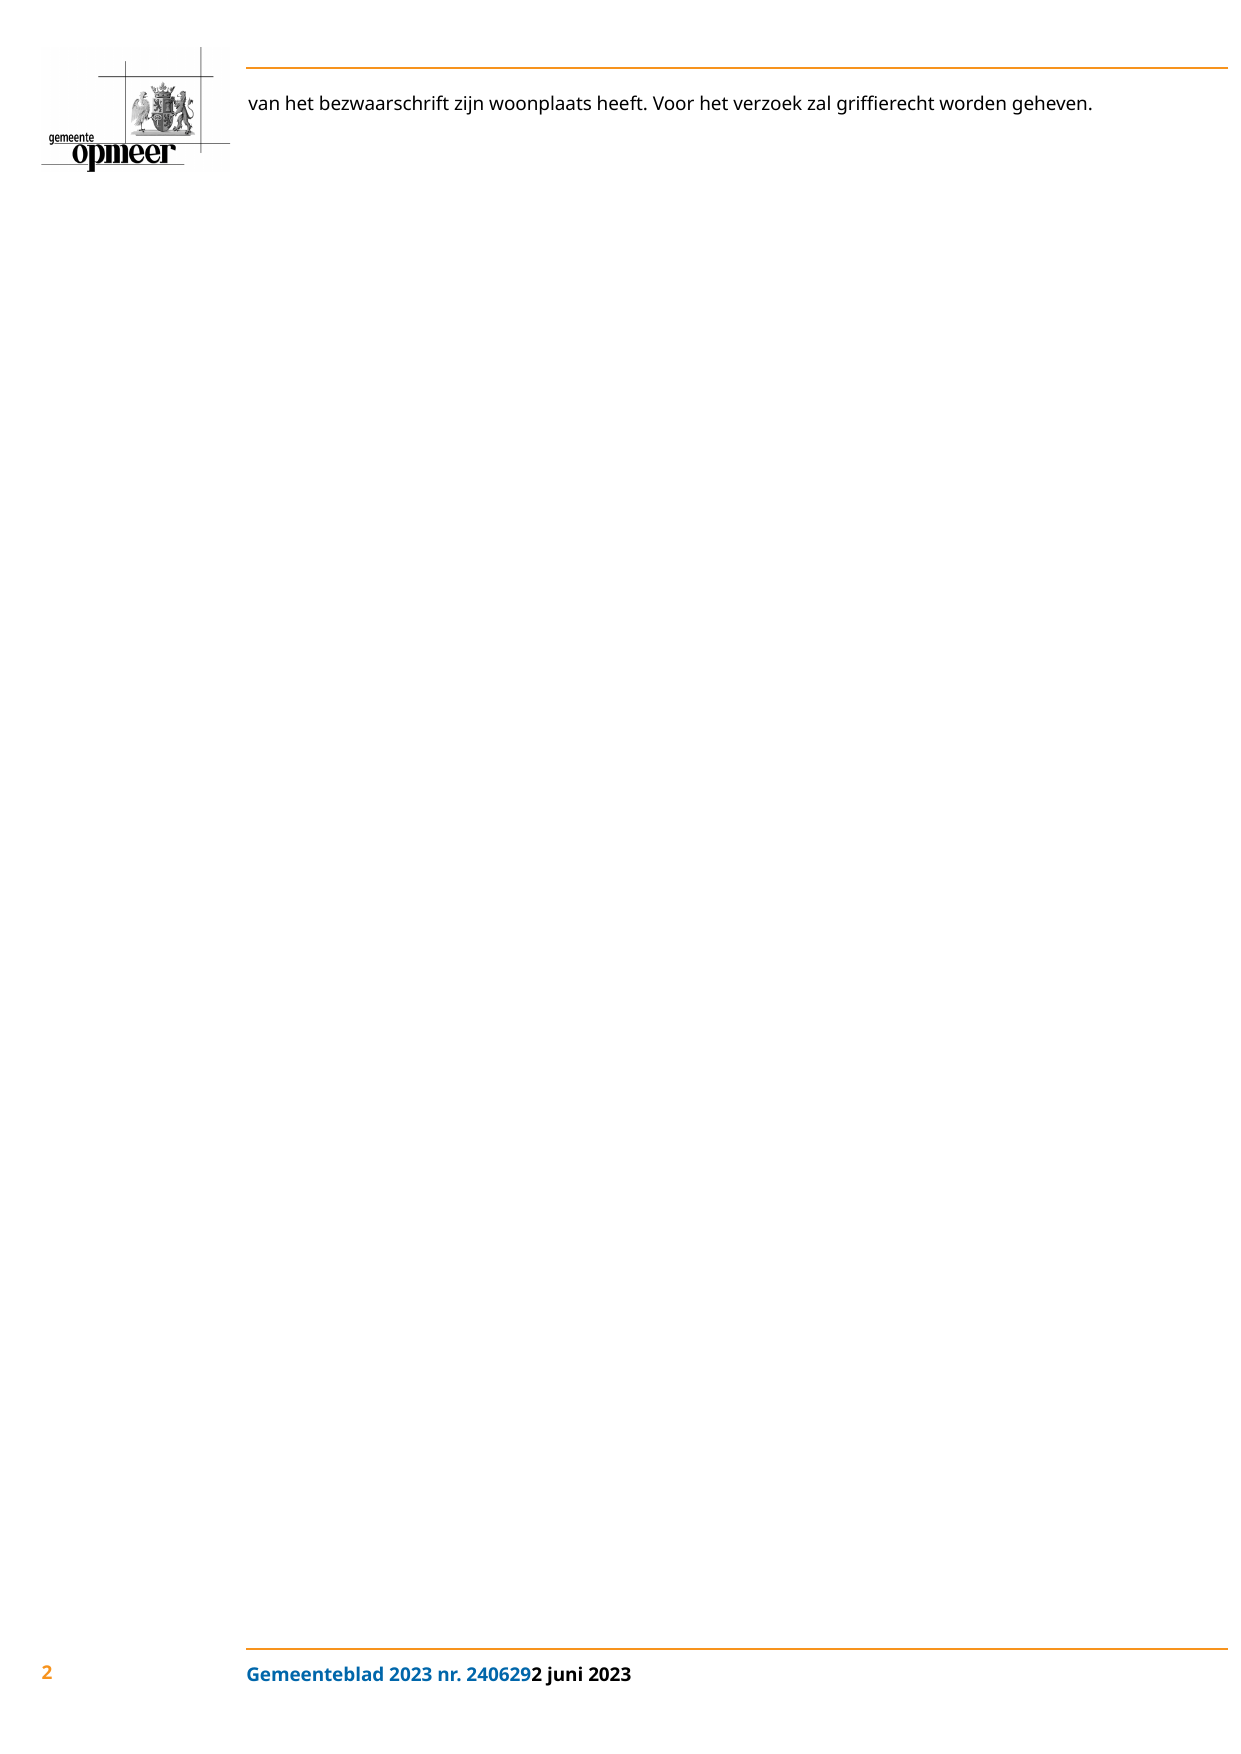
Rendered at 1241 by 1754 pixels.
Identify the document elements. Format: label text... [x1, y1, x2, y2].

text van het bezwaarschrift zijn woonplaats heeft. Voor het verzoek zal griffierecht worden geheven. [248, 95, 1152, 114]
picture [41, 47, 231, 172]
